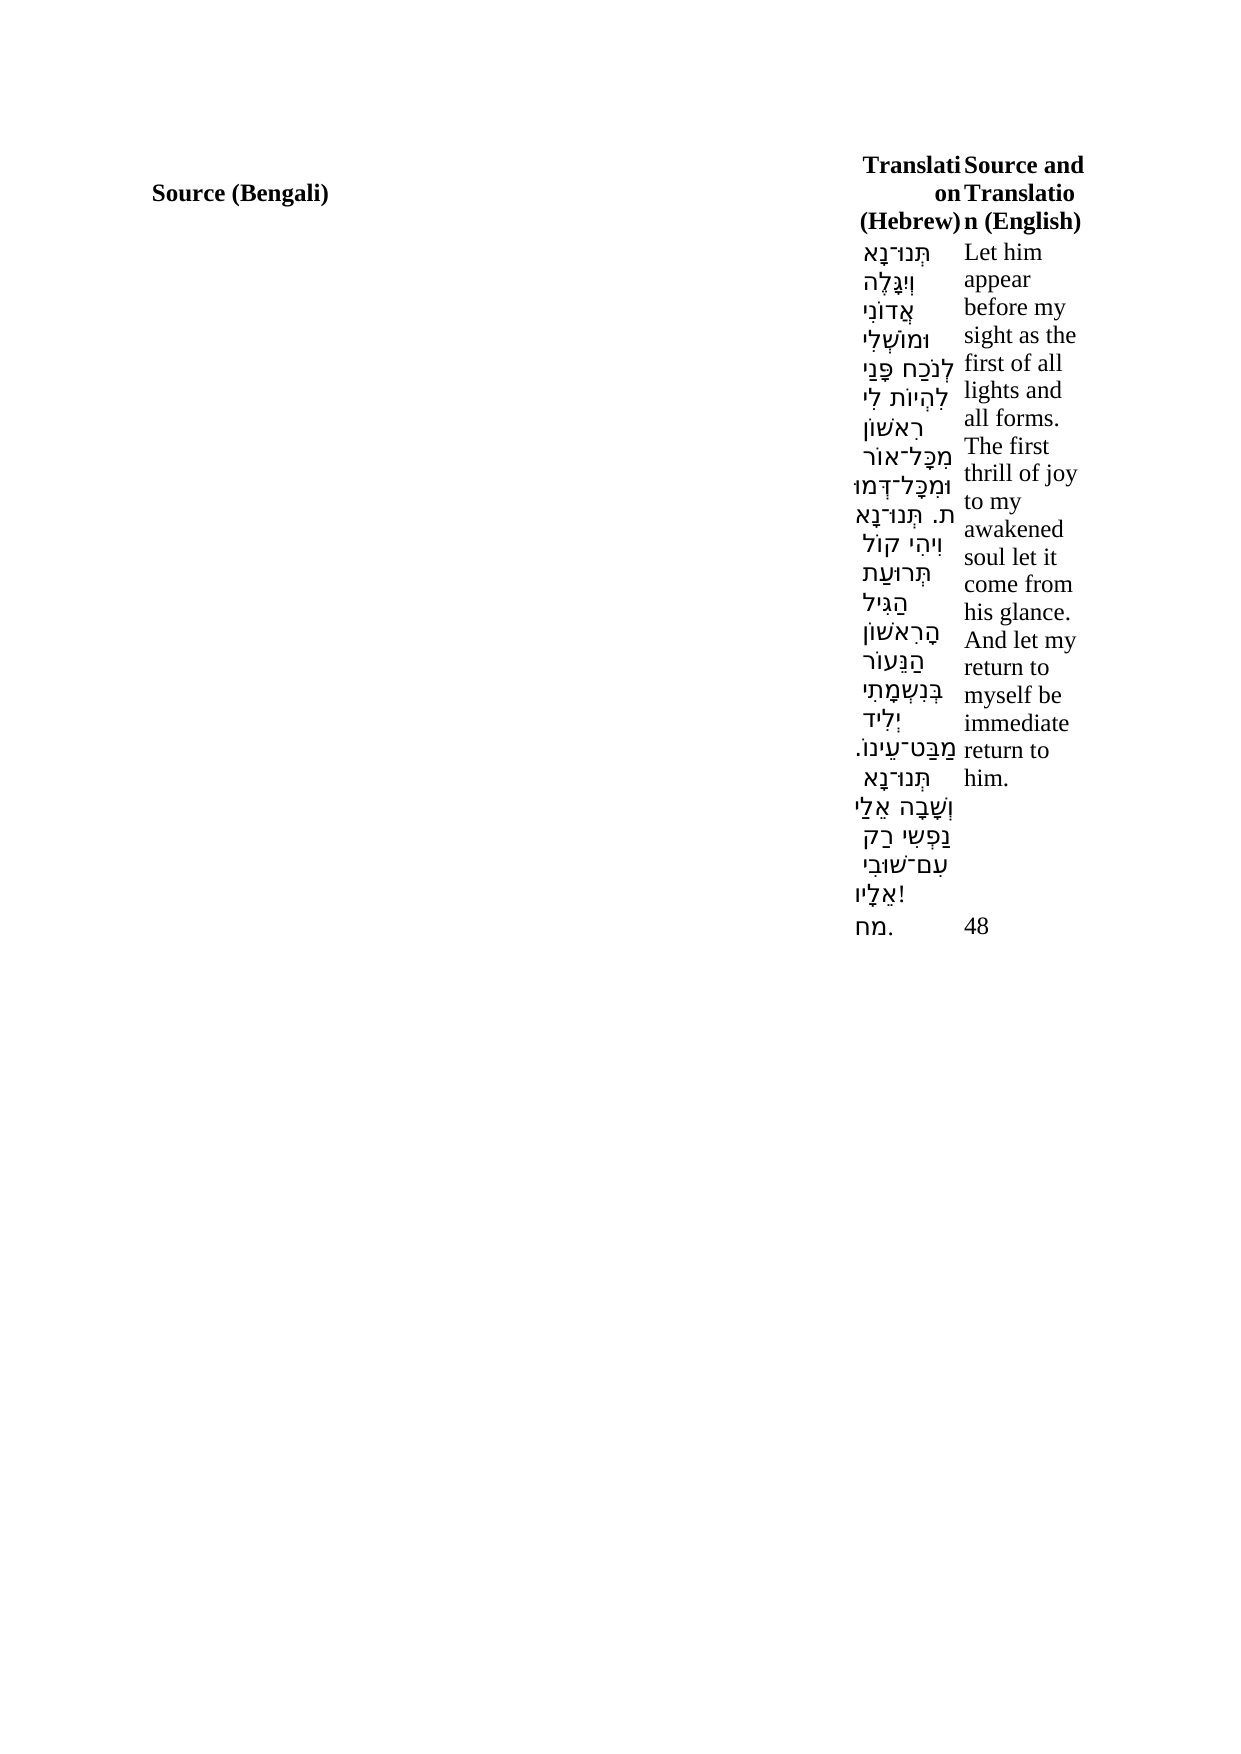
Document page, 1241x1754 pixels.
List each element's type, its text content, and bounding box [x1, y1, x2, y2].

table_cell מח. [853, 910, 962, 942]
table_header Translation (Hebrew) [853, 150, 962, 236]
table_cell [150, 910, 852, 942]
table_header Source (Bengali) [150, 150, 852, 236]
table_cell Let him appear before my sight as the first of all lights and all forms. The first thrill of joy to my awakened soul let it come from his glance. And let my return to myself be immediate return to him. [962, 236, 1090, 910]
table_header Source and Translation (English) [962, 150, 1090, 236]
table_cell 48 [962, 910, 1090, 942]
table_cell תְּנוּ־נָא וְיִגָּלֶה אֲדוֹנִי וּמוֹשְׁלִי לְנֹכַח פָּנַי לִהְיוֹת לִי רִאשׁוֹן מִכָּל־אוֹר וּמִכָּל־דְּמוּת. תְּנוּ־נָא וִיהִי קוֹל תְּרוּעַת הַגִּיל הָרִאשׁוֹן הַנֵּעוֹר בְּנִשְמָתִי יְלִיד מַבַּט־עֵינוֹ. תְּנוּ־נָא וְשָׁבָה אֵלַי נַפְשִי רַק עִם־שׁוּבִי אֵלָיו! [853, 236, 962, 910]
